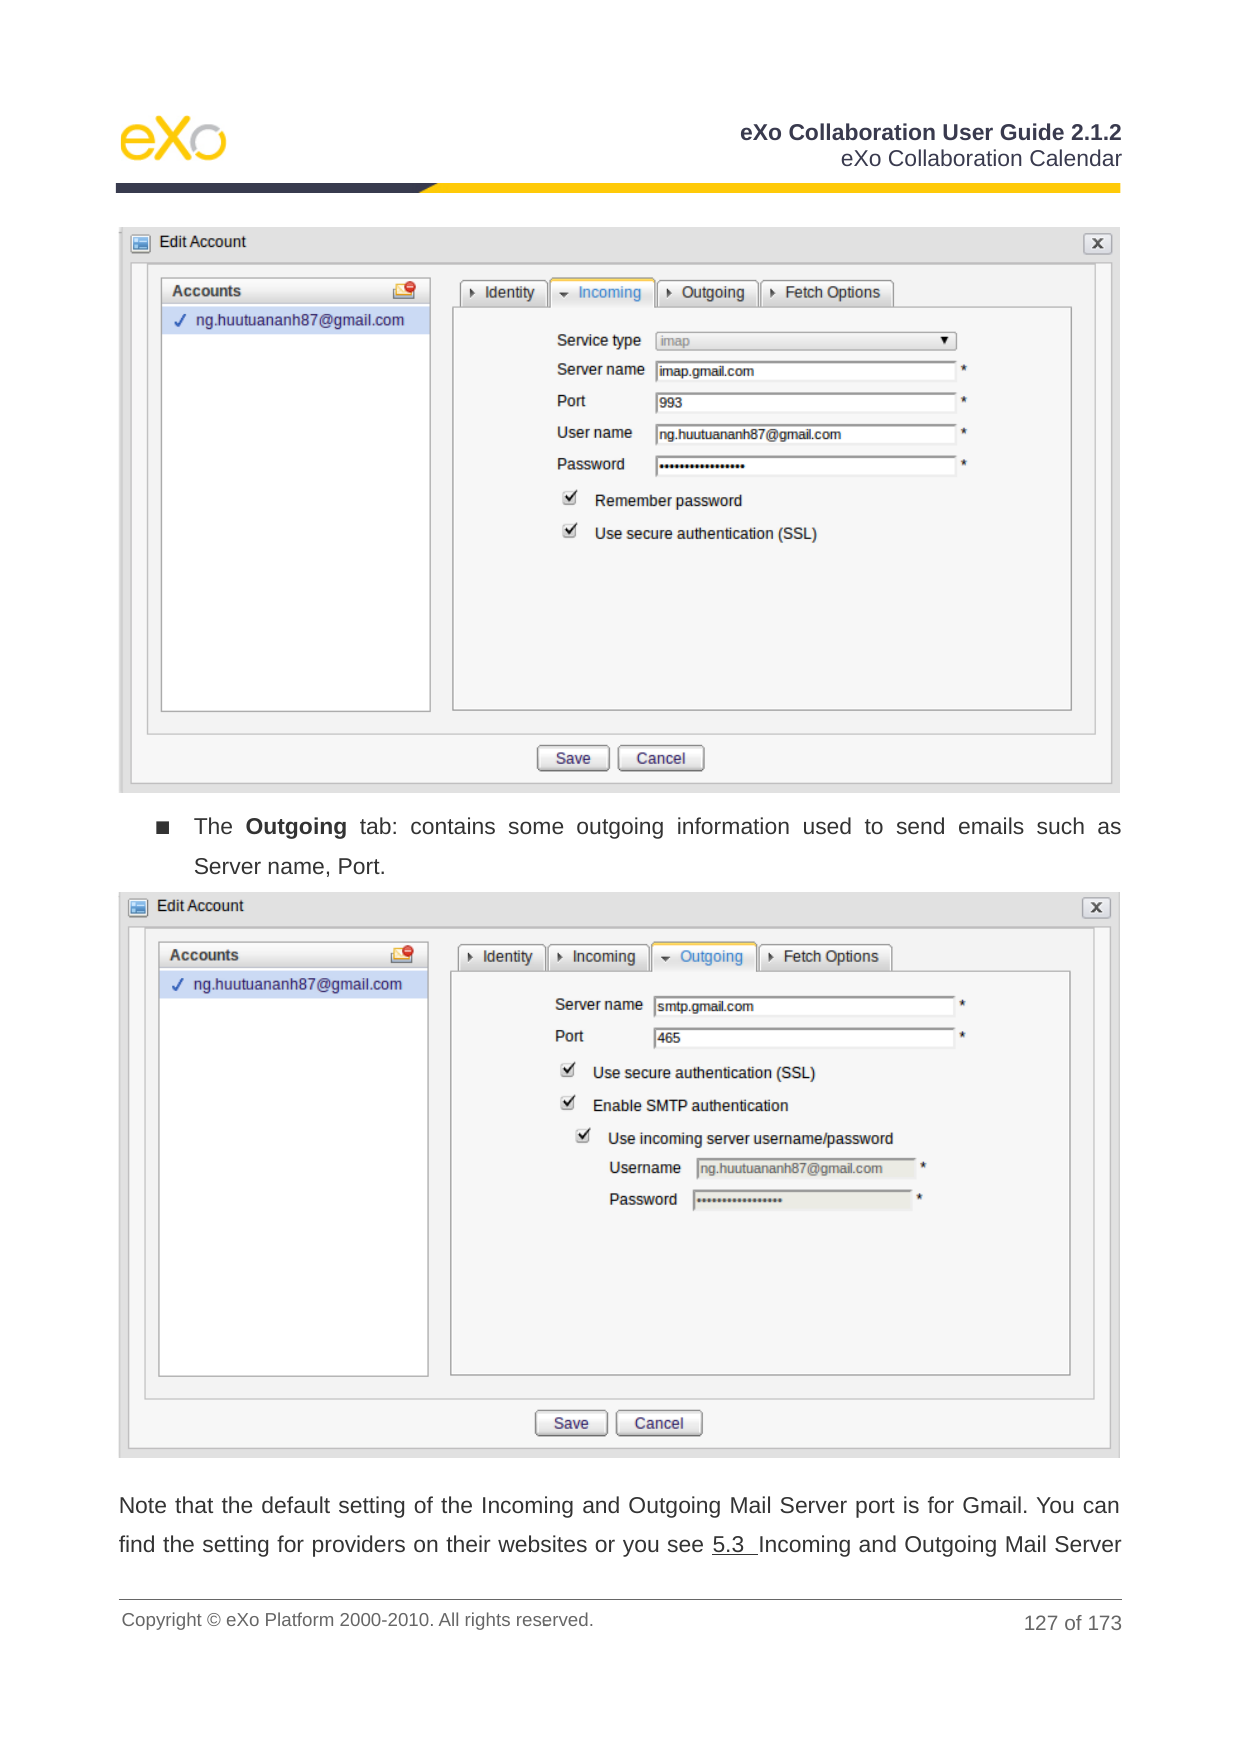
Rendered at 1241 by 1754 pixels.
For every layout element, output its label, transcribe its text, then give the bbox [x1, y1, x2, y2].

picture [115, 183, 1121, 193]
picture [118, 892, 1120, 1458]
picture [120, 115, 227, 161]
picture [118, 227, 1120, 793]
text Note that the default setting of the Incoming and Outgoing Mail Server port is for Gmail. You can find the setting for providers on their websites or you see 5.3 Incoming and Outgoing Mail Server [118, 1492, 1122, 1557]
list The Outgoing tab: contains some outgoing information used to send emails such as Server name, Port. [156, 810, 1122, 879]
